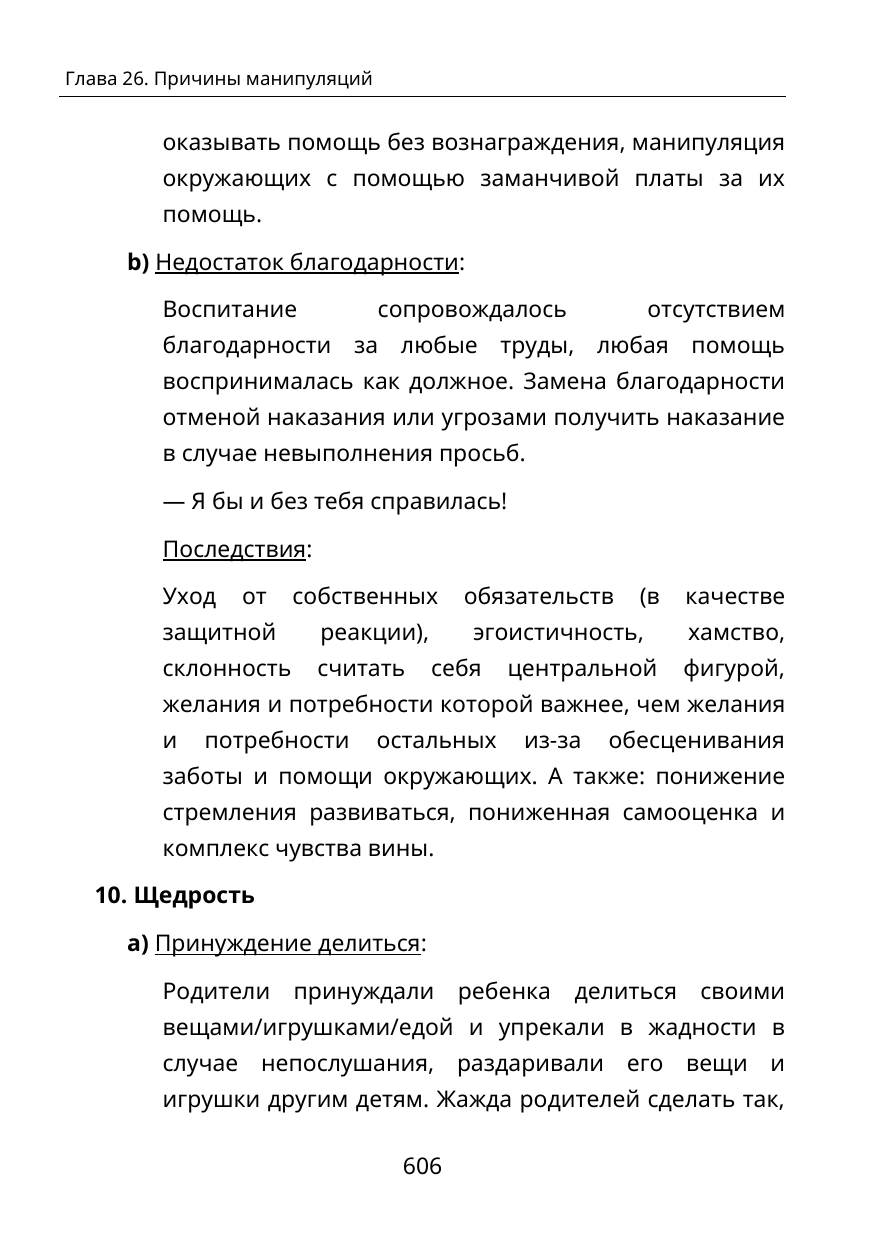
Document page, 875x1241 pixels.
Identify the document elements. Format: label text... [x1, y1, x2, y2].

list Уход от собственных обязательств (в качестве защитной реакции), эгоистичность, хамство, склонность считать себя центральной фигурой, желания и потребности которой важнее, чем желания и потребности остальных из-за обесценивания заботы и помощи окружающих. А также: понижение стремления развиваться, пониженная самооценка и комплекс чувства вины. [121, 580, 786, 863]
list Родители принуждали ребенка делиться своими вещами/игрушками/едой и упрекали в жадности в случае непослушания, раздаривали его вещи и игрушки другим детям. Жажда родителей сделать так, [121, 975, 786, 1114]
list Воспитание сопровождалось отсутствием благодарности за любые труды, любая помощь воспринималась как должное. Замена благодарности отменой наказания или угрозами получить наказание в случае невыполнения просьб. [121, 293, 786, 468]
list оказывать помощь без вознаграждения, манипуляция окружающих с помощью заманчивой платы за их помощь. [121, 126, 786, 229]
list Щедрость [88, 879, 786, 911]
list — Я бы и без тебя справилась! [121, 485, 786, 516]
list Принуждение делиться: [121, 927, 786, 958]
list Последствия: [121, 532, 786, 564]
list Недостаток благодарности: [121, 246, 786, 277]
